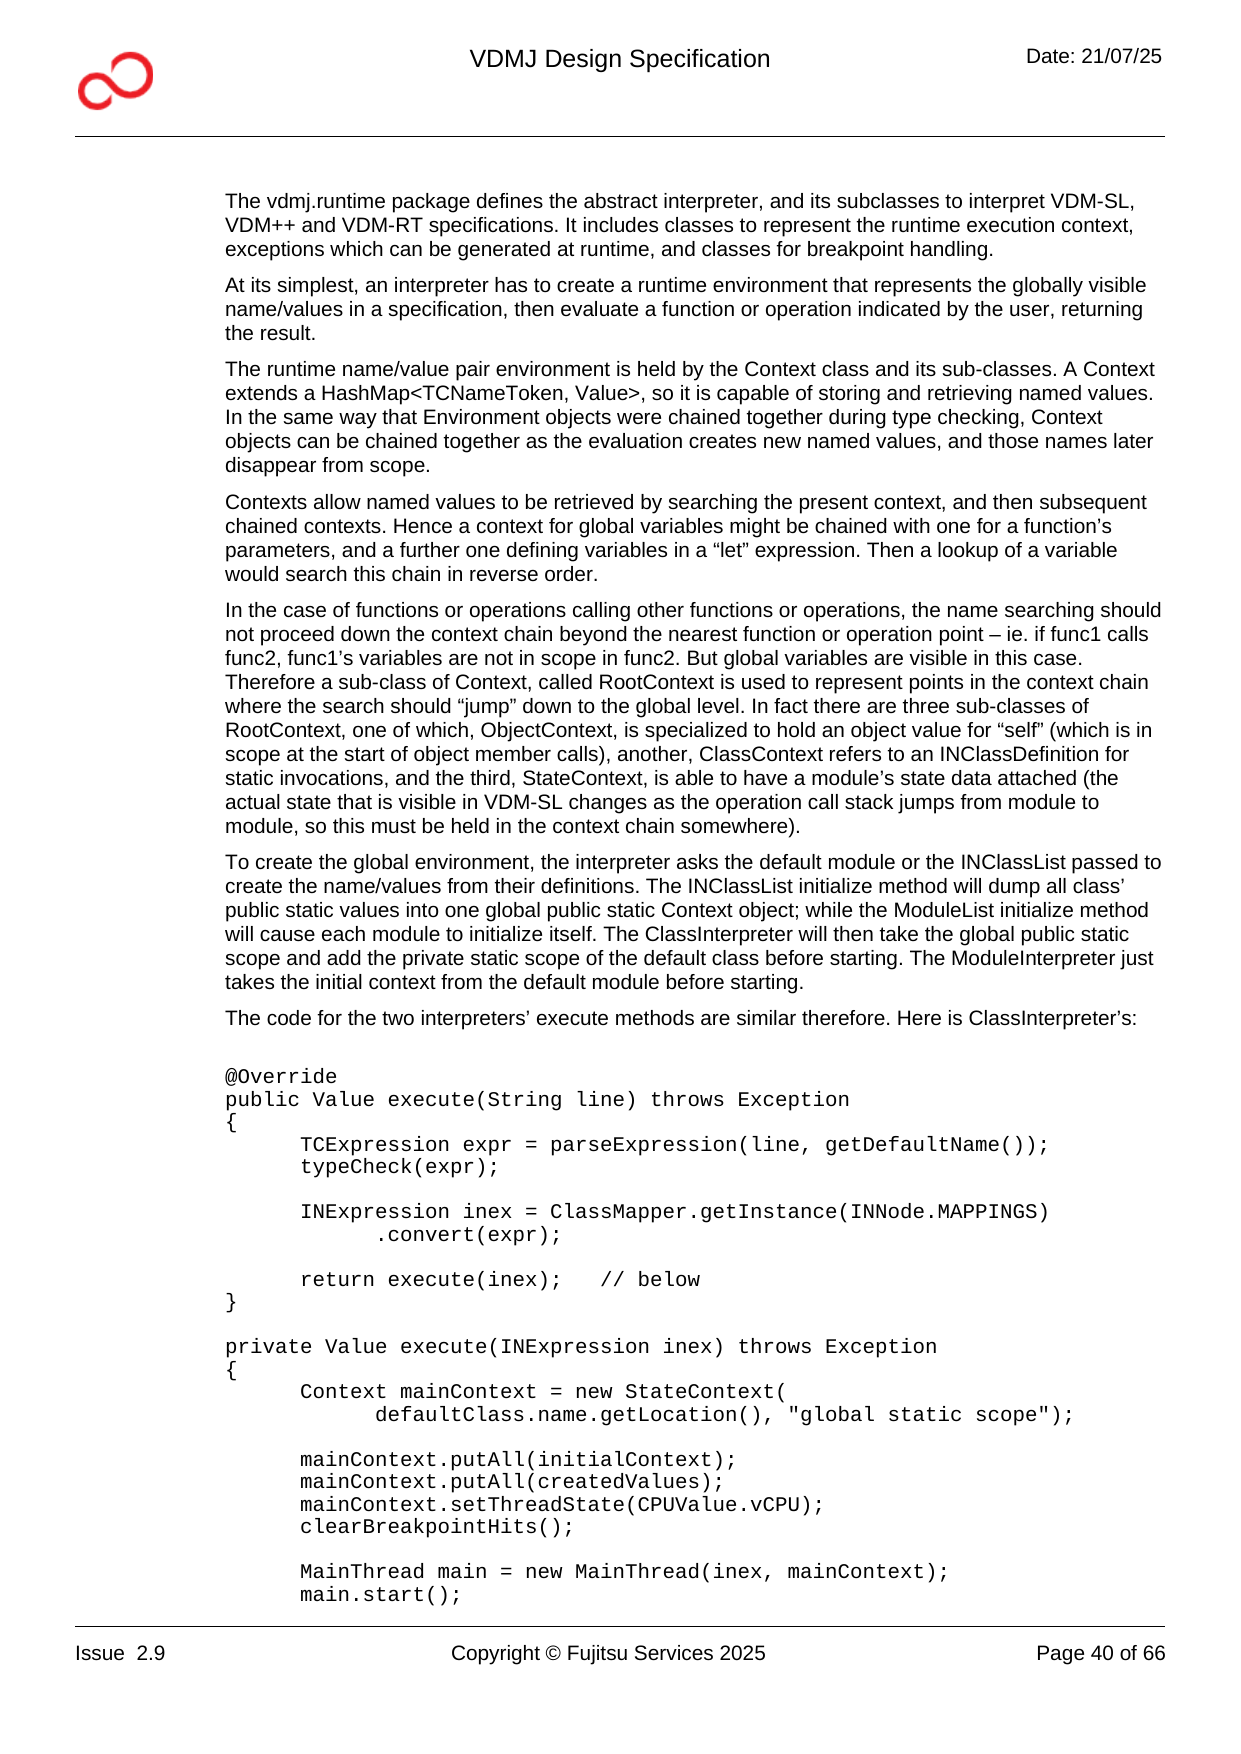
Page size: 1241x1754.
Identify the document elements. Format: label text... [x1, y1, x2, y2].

text The runtime name/value pair environment is held by the Context class and its sub-classes. A Context extends a HashMap<TCNameToken, Value>, so it is capable of storing and retrieving named values. In the same way that Environment objects were chained together during type checking, Context objects can be chained together as the evaluation creates new named values, and those names later disappear from scope. [225, 358, 1165, 477]
text mainContext.putAll(createdValues); [225, 1471, 1165, 1493]
text MainThread main = new MainThread(inex, mainContext); [225, 1561, 1165, 1583]
text Context mainContext = new StateContext( [225, 1381, 1165, 1403]
text Contexts allow named values to be retrieved by searching the present context, and then subsequent chained contexts. Hence a context for global variables might be chained with one for a function’s parameters, and a further one defining variables in a “let” expression. Then a lookup of a variable would search this chain in reverse order. [225, 490, 1165, 586]
text To create the global environment, the interpreter asks the default module or the INClassList passed to create the name/values from their definitions. The INClassList initialize method will dump all class’ public static values into one global public static Context object; while the ModuleList initialize method will cause each module to initialize itself. The ClassInterpreter will then take the global public static scope and add the private static scope of the default class before starting. The ModuleInterpreter just takes the initial context from the default module before starting. [225, 850, 1165, 994]
text In the case of functions or operations calling other functions or operations, the name searching should not proceed down the context chain beyond the nearest function or operation point – ie. if func1 calls func2, func1’s variables are not in scope in func2. But global variables are visible in this case. Therefore a sub-class of Context, called RootContext is used to represent points in the context chain where the search should “jump” down to the global level. In fact there are three sub-classes of RootContext, one of which, ObjectContext, is specialized to hold an object value for “self” (which is in scope at the start of object member calls), another, ClassContext refers to an INClassDefinition for static invocations, and the third, StateContext, is able to have a module’s state data attached (the actual state that is visible in VDM-SL changes as the operation call stack jumps from module to module, so this must be held in the context chain somewhere). [225, 598, 1165, 838]
text TCExpression expr = parseExpression(line, getDefaultName()); [225, 1133, 1165, 1156]
text @Override [225, 1066, 1165, 1088]
text mainContext.setThreadState(CPUValue.vCPU); [225, 1493, 1165, 1516]
text main.start(); [225, 1583, 1165, 1606]
text typeCheck(expr); [225, 1156, 1165, 1178]
text The vdmj.runtime package defines the abstract interpreter, and its subclasses to interpret VDM-SL, VDM++ and VDM-RT specifications. It includes classes to represent the runtime execution context, exceptions which can be generated at runtime, and classes for breakpoint handling. [225, 189, 1165, 261]
text At its simplest, an interpreter has to create a runtime environment that represents the globally visible name/values in a specification, then evaluate a function or operation indicated by the user, returning the result. [225, 273, 1165, 345]
picture [78, 44, 153, 120]
text .convert(expr); [225, 1223, 1165, 1246]
text public Value execute(String line) throws Exception [225, 1088, 1165, 1111]
text return execute(inex); // below [225, 1268, 1165, 1291]
text The code for the two interpreters’ execute methods are similar therefore. Here is ClassInterpreter’s: [225, 1007, 1165, 1031]
text private Value execute(INExpression inex) throws Exception [225, 1336, 1165, 1358]
text } [225, 1291, 1165, 1313]
text { [225, 1111, 1165, 1133]
text mainContext.putAll(initialContext); [225, 1448, 1165, 1471]
text defaultClass.name.getLocation(), "global static scope"); [225, 1403, 1165, 1426]
text INExpression inex = ClassMapper.getInstance(INNode.MAPPINGS) [225, 1201, 1165, 1223]
text { [225, 1358, 1165, 1381]
text clearBreakpointHits(); [225, 1516, 1165, 1538]
